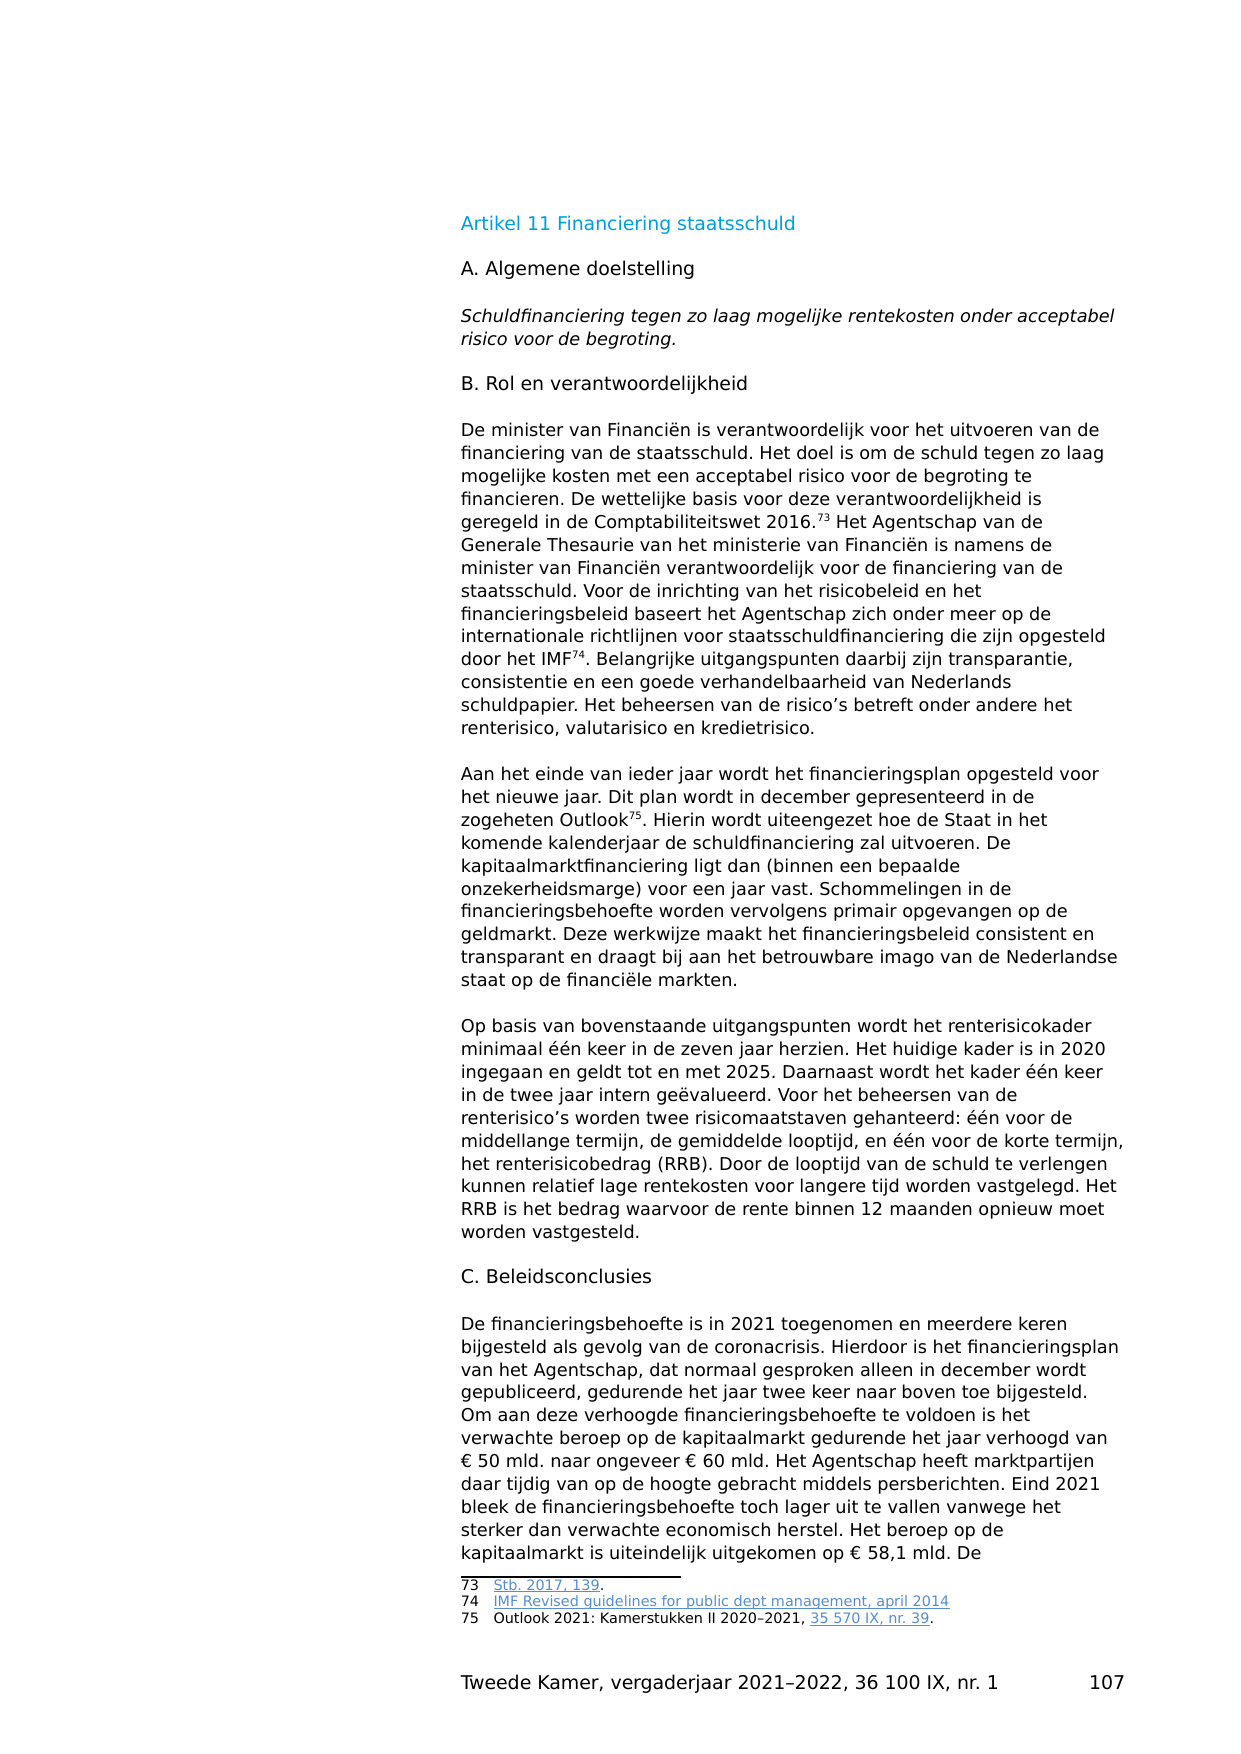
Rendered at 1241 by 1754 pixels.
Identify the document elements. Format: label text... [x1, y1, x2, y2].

text Op basis van bovenstaande uitgangspunten wordt het renterisicokader minimaal één keer in de zeven jaar herzien. Het huidige kader is in 2020 ingegaan en geldt tot en met 2025. Daarnaast wordt het kader één keer in de twee jaar intern geëvalueerd. Voor het beheersen van de renterisico’s worden twee risicomaatstaven gehanteerd: één voor de middellange termijn, de gemiddelde looptijd, en één voor de korte termijn, het renterisicobedrag (RRB). Door de looptijd van de schuld te verlengen kunnen relatief lage rentekosten voor langere tijd worden vastgelegd. Het RRB is het bedrag waarvoor de rente binnen 12 maanden opnieuw moet worden vastgesteld. [461, 1014, 1125, 1243]
text Aan het einde van ieder jaar wordt het financieringsplan opgesteld voor het nieuwe jaar. Dit plan wordt in december gepresenteerd in de zogeheten Outlook. Hierin wordt uiteengezet hoe de Staat in het komende kalenderjaar de schuldfinanciering zal uitvoeren. De kapitaalmarktfinanciering ligt dan (binnen een bepaalde onzekerheidsmarge) voor een jaar vast. Schommelingen in de financieringsbehoefte worden vervolgens primair opgevangen op de geldmarkt. Deze werkwijze maakt het financieringsbeleid consistent en transparant en draagt bij aan het betrouwbare imago van de Nederlandse staat op de financiële markten. [461, 762, 1125, 991]
text __IMF Revised guidelines for public dept management, april 2014 [461, 1593, 1125, 1610]
title A. Algemene doelstelling [461, 258, 1125, 280]
text __Stb. 2017, 139. [461, 1577, 1125, 1593]
title C. Beleidsconclusies [461, 1266, 1125, 1288]
text De minister van Financiën is verantwoordelijk voor het uitvoeren van de financiering van de staatsschuld. Het doel is om de schuld tegen zo laag mogelijke kosten met een acceptabel risico voor de begroting te financieren. De wettelijke basis voor deze verantwoordelijkheid is geregeld in de Comptabiliteitswet 2016. Het Agentschap van de Generale Thesaurie van het ministerie van Financiën is namens de minister van Financiën verantwoordelijk voor de financiering van de staatsschuld. Voor de inrichting van het risicobeleid en het financieringsbeleid baseert het Agentschap zich onder meer op de internationale richtlijnen voor staatsschuldfinanciering die zijn opgesteld door het IMF. Belangrijke uitgangspunten daarbij zijn transparantie, consistentie en een goede verhandelbaarheid van Nederlands schuldpapier. Het beheersen van de risico’s betreft onder andere het renterisico, valutarisico en kredietrisico. [461, 418, 1125, 739]
text Schuldfinanciering tegen zo laag mogelijke rentekosten onder acceptabel risico voor de begroting. [461, 304, 1125, 350]
title B. Rol en verantwoordelijkheid [461, 373, 1125, 395]
title Artikel 11 Financiering staatsschuld [461, 213, 1125, 235]
text __Outlook 2021: Kamerstukken II 2020–2021, 35 570 IX, nr. 39. [461, 1610, 1125, 1627]
text De financieringsbehoefte is in 2021 toegenomen en meerdere keren bijgesteld als gevolg van de coronacrisis. Hierdoor is het financieringsplan van het Agentschap, dat normaal gesproken alleen in december wordt gepubliceerd, gedurende het jaar twee keer naar boven toe bijgesteld. Om aan deze verhoogde financieringsbehoefte te voldoen is het verwachte beroep op de kapitaalmarkt gedurende het jaar verhoogd van € 50 mld. naar ongeveer € 60 mld. Het Agentschap heeft marktpartijen daar tijdig van op de hoogte gebracht middels persberichten. Eind 2021 bleek de financieringsbehoefte toch lager uit te vallen vanwege het sterker dan verwachte economisch herstel. Het beroep op de kapitaalmarkt is uiteindelijk uitgekomen op € 58,1 mld. De [461, 1312, 1125, 1564]
